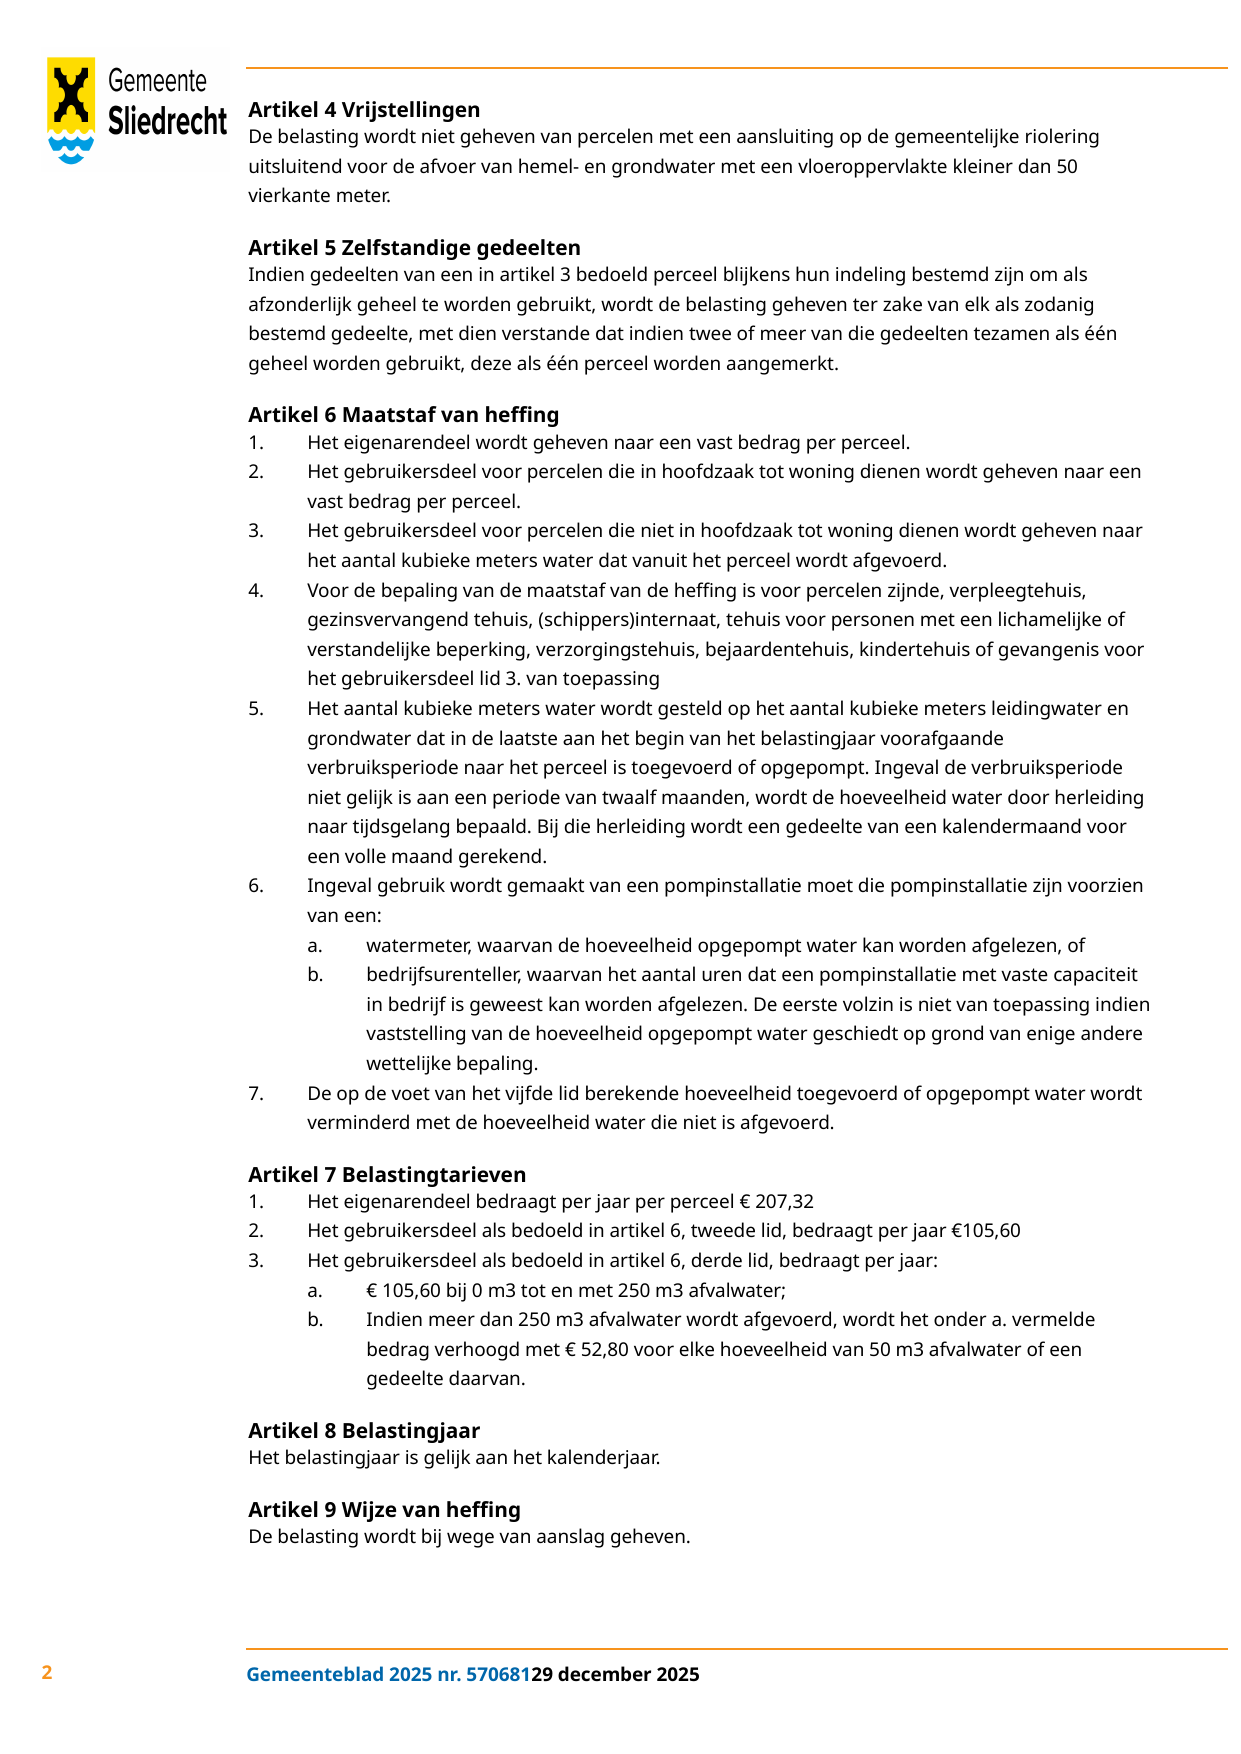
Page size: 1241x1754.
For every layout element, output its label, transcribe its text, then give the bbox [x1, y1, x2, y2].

list Het gebruikersdeel als bedoeld in artikel 6, tweede lid, bedraagt per jaar €105,60 [248, 1218, 1152, 1243]
picture [41, 47, 231, 172]
text Indien gedeelten van een in artikel 3 bedoeld perceel blijkens hun indeling bestemd zijn om als afzonderlijk geheel te worden gebruikt, wordt de belasting geheven ter zake van elk als zodanig bestemd gedeelte, met dien verstande dat indien twee of meer van die gedeelten tezamen als één geheel worden gebruikt, deze als één perceel worden aangemerkt. [248, 261, 1152, 376]
list Voor de bepaling van de maatstaf van de heffing is voor percelen zijnde, verpleegtehuis, gezinsvervangend tehuis, (schippers)internaat, tehuis voor personen met een lichamelijke of verstandelijke beperking, verzorgingstehuis, bejaardentehuis, kindertehuis of gevangenis voor het gebruikersdeel lid 3. van toepassing [248, 577, 1152, 691]
text De belasting wordt bij wege van aanslag geheven. [248, 1523, 1152, 1549]
text Artikel 5 Zelfstandige gedeelten [248, 233, 1152, 261]
list De op de voet van het vijfde lid berekende hoeveelheid toegevoerd of opgepompt water wordt verminderd met de hoeveelheid water die niet is afgevoerd. [248, 1080, 1152, 1135]
list Ingeval gebruik wordt gemaakt van een pompinstallatie moet die pompinstallatie zijn voorzien van een: [248, 873, 1152, 928]
text Artikel 8 Belastingjaar [248, 1416, 1152, 1444]
text Artikel 7 Belastingtarieven [248, 1160, 1152, 1188]
list Het eigenarendeel bedraagt per jaar per perceel € 207,32 [248, 1188, 1152, 1214]
list Het eigenarendeel wordt geheven naar een vast bedrag per perceel. [248, 429, 1152, 454]
list Het gebruikersdeel als bedoeld in artikel 6, derde lid, bedraagt per jaar: [248, 1247, 1152, 1273]
list € 105,60 bij 0 m3 tot en met 250 m3 afvalwater; [307, 1277, 1152, 1303]
list Indien meer dan 250 m3 afvalwater wordt afgevoerd, wordt het onder a. vermelde bedrag verhoogd met € 52,80 voor elke hoeveelheid van 50 m3 afvalwater of een gedeelte daarvan. [307, 1306, 1152, 1391]
text Artikel 4 Vrijstellingen [248, 95, 1152, 123]
text Het belastingjaar is gelijk aan het kalenderjaar. [248, 1444, 1152, 1470]
text De belasting wordt niet geheven van percelen met een aansluiting op de gemeentelijke riolering uitsluitend voor de afvoer van hemel- en grondwater met een vloeroppervlakte kleiner dan 50 vierkante meter. [248, 123, 1152, 208]
list Het gebruikersdeel voor percelen die in hoofdzaak tot woning dienen wordt geheven naar een vast bedrag per perceel. [248, 458, 1152, 514]
list Het aantal kubieke meters water wordt gesteld op het aantal kubieke meters leidingwater en grondwater dat in de laatste aan het begin van het belastingjaar voorafgaande verbruiksperiode naar het perceel is toegevoerd of opgepompt. Ingeval de verbruiksperiode niet gelijk is aan een periode van twaalf maanden, wordt de hoeveelheid water door herleiding naar tijdsgelang bepaald. Bij die herleiding wordt een gedeelte van een kalendermaand voor een volle maand gerekend. [248, 695, 1152, 869]
list Het gebruikersdeel voor percelen die niet in hoofdzaak tot woning dienen wordt geheven naar het aantal kubieke meters water dat vanuit het perceel wordt afgevoerd. [248, 518, 1152, 573]
text Artikel 6 Maatstaf van heffing [248, 400, 1152, 429]
list watermeter, waarvan de hoeveelheid opgepompt water kan worden afgelezen, of [307, 932, 1152, 957]
list bedrijfsurenteller, waarvan het aantal uren dat een pompinstallatie met vaste capaciteit in bedrijf is geweest kan worden afgelezen. De eerste volzin is niet van toepassing indien vaststelling van de hoeveelheid opgepompt water geschiedt op grond van enige andere wettelijke bepaling. [307, 961, 1152, 1076]
text Artikel 9 Wijze van heffing [248, 1495, 1152, 1523]
